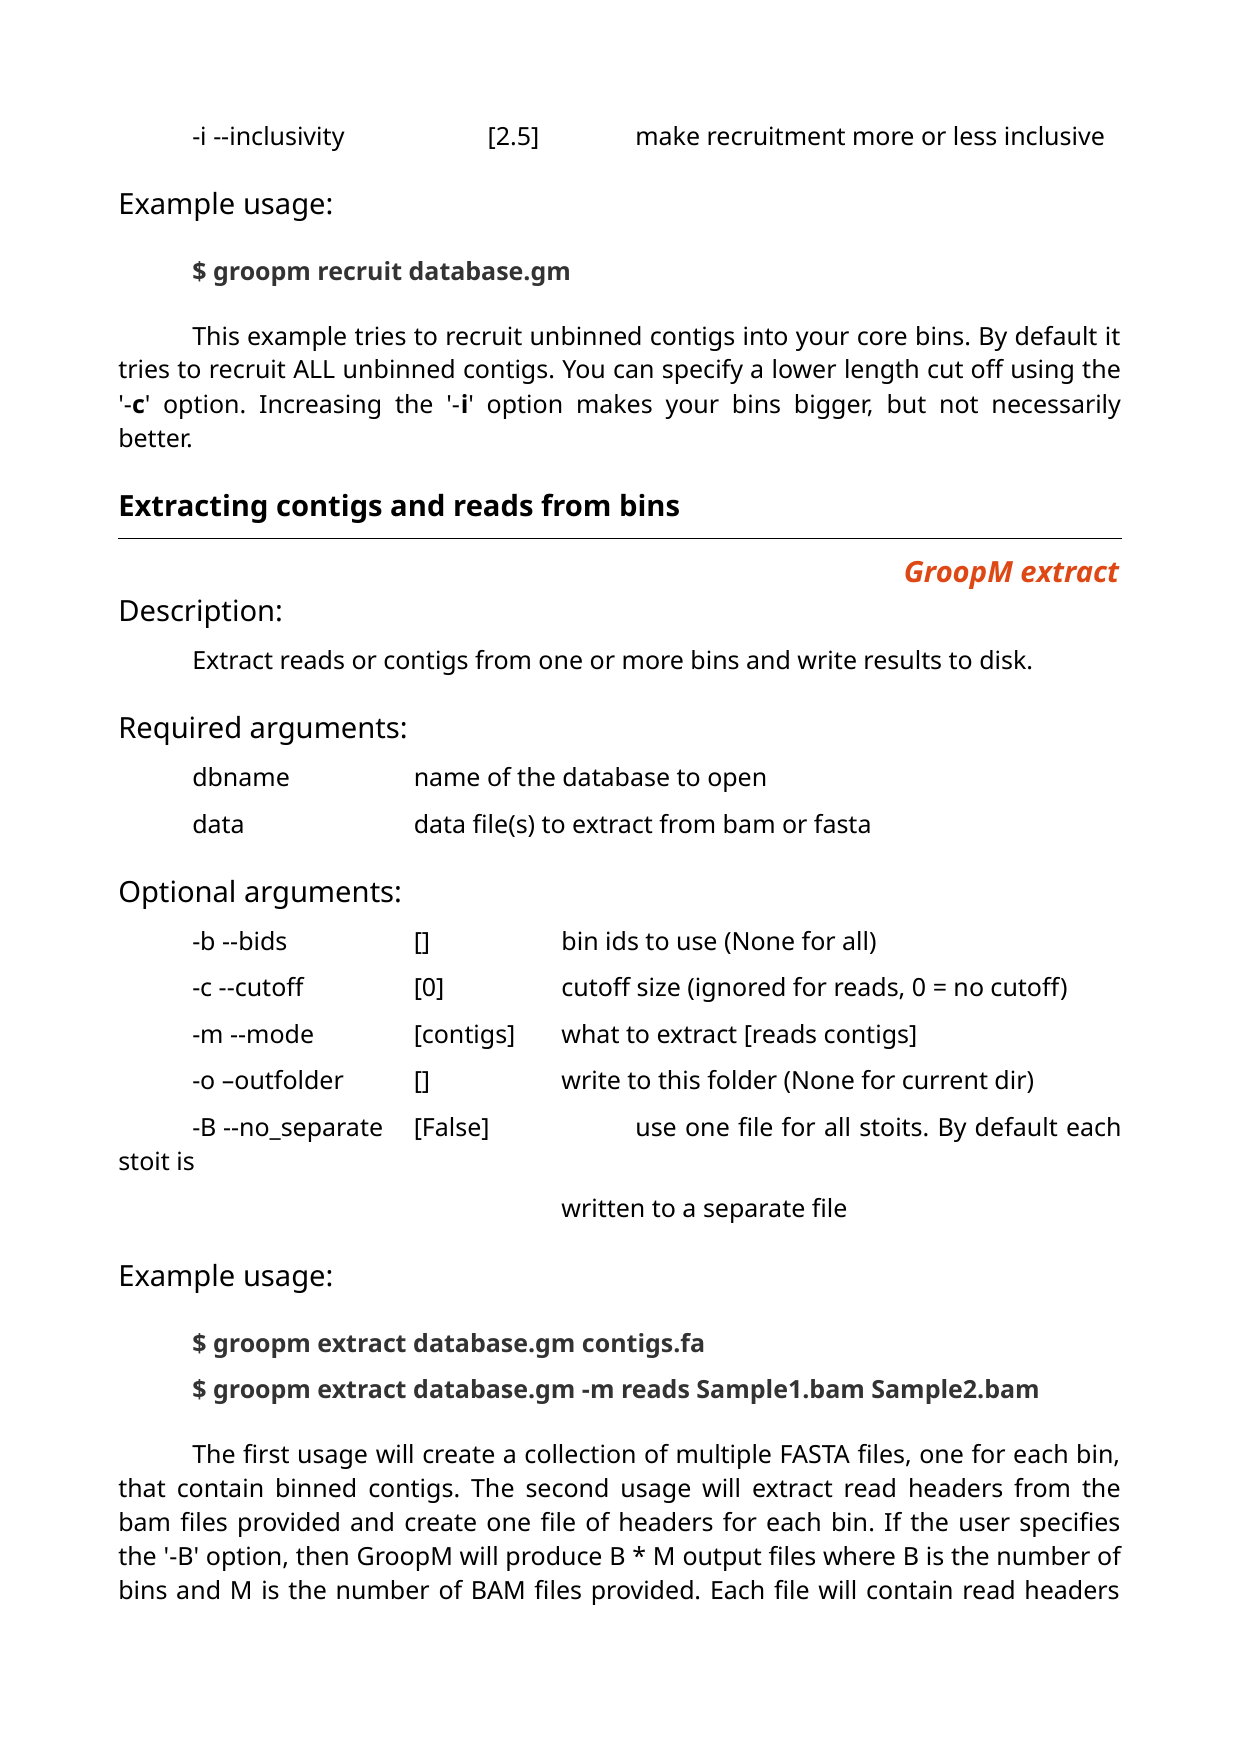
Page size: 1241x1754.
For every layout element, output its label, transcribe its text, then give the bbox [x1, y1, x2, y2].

text -B --no_separate [False] use one file for all stoits. By default each stoit is [118, 1109, 1122, 1178]
text $ groopm extract database.gm contigs.fa [118, 1325, 1122, 1359]
text $ groopm recruit database.gm [118, 253, 1122, 287]
text -i --inclusivity [2.5] make recruitment more or less inclusive [118, 118, 1122, 152]
subtitle GroopM extract [156, 551, 1122, 591]
text written to a separate file [118, 1190, 1122, 1224]
text $ groopm extract database.gm -m reads Sample1.bam Sample2.bam [118, 1372, 1122, 1406]
subtitle Extracting contigs and reads from bins [118, 485, 1122, 525]
text The first usage will create a collection of multiple FASTA files, one for each bin, that contain binned contigs. The second usage will extract read headers from the bam files provided and create one file of headers for each bin. If the user specifies the '-B' option, then GroopM will produce B * M output files where B is the number of bins and M is the number of BAM files provided. Each file will contain read headers [118, 1437, 1122, 1607]
text -c --cutoff [0] cutoff size (ignored for reads, 0 = no cutoff) [118, 970, 1122, 1004]
text -o –outfolder [] write to this folder (None for current dir) [118, 1063, 1122, 1097]
text Example usage: [118, 1255, 1122, 1295]
text dbname name of the database to open [118, 760, 1122, 794]
text -m --mode [contigs] what to extract [reads contigs] [118, 1016, 1122, 1051]
text Required arguments: [118, 708, 1122, 747]
text data data file(s) to extract from bam or fasta [118, 806, 1122, 840]
text Description: [118, 591, 1122, 630]
text Example usage: [118, 183, 1122, 223]
text -b --bids [] bin ids to use (None for all) [118, 923, 1122, 957]
text Optional arguments: [118, 871, 1122, 911]
text This example tries to recruit unbinned contigs into your core bins. By default it tries to recruit ALL unbinned contigs. You can specify a lower length cut off using the '-c' option. Increasing the '-i' option makes your bins bigger, but not necessarily better. [118, 318, 1122, 454]
text Extract reads or contigs from one or more bins and write results to disk. [118, 643, 1122, 677]
